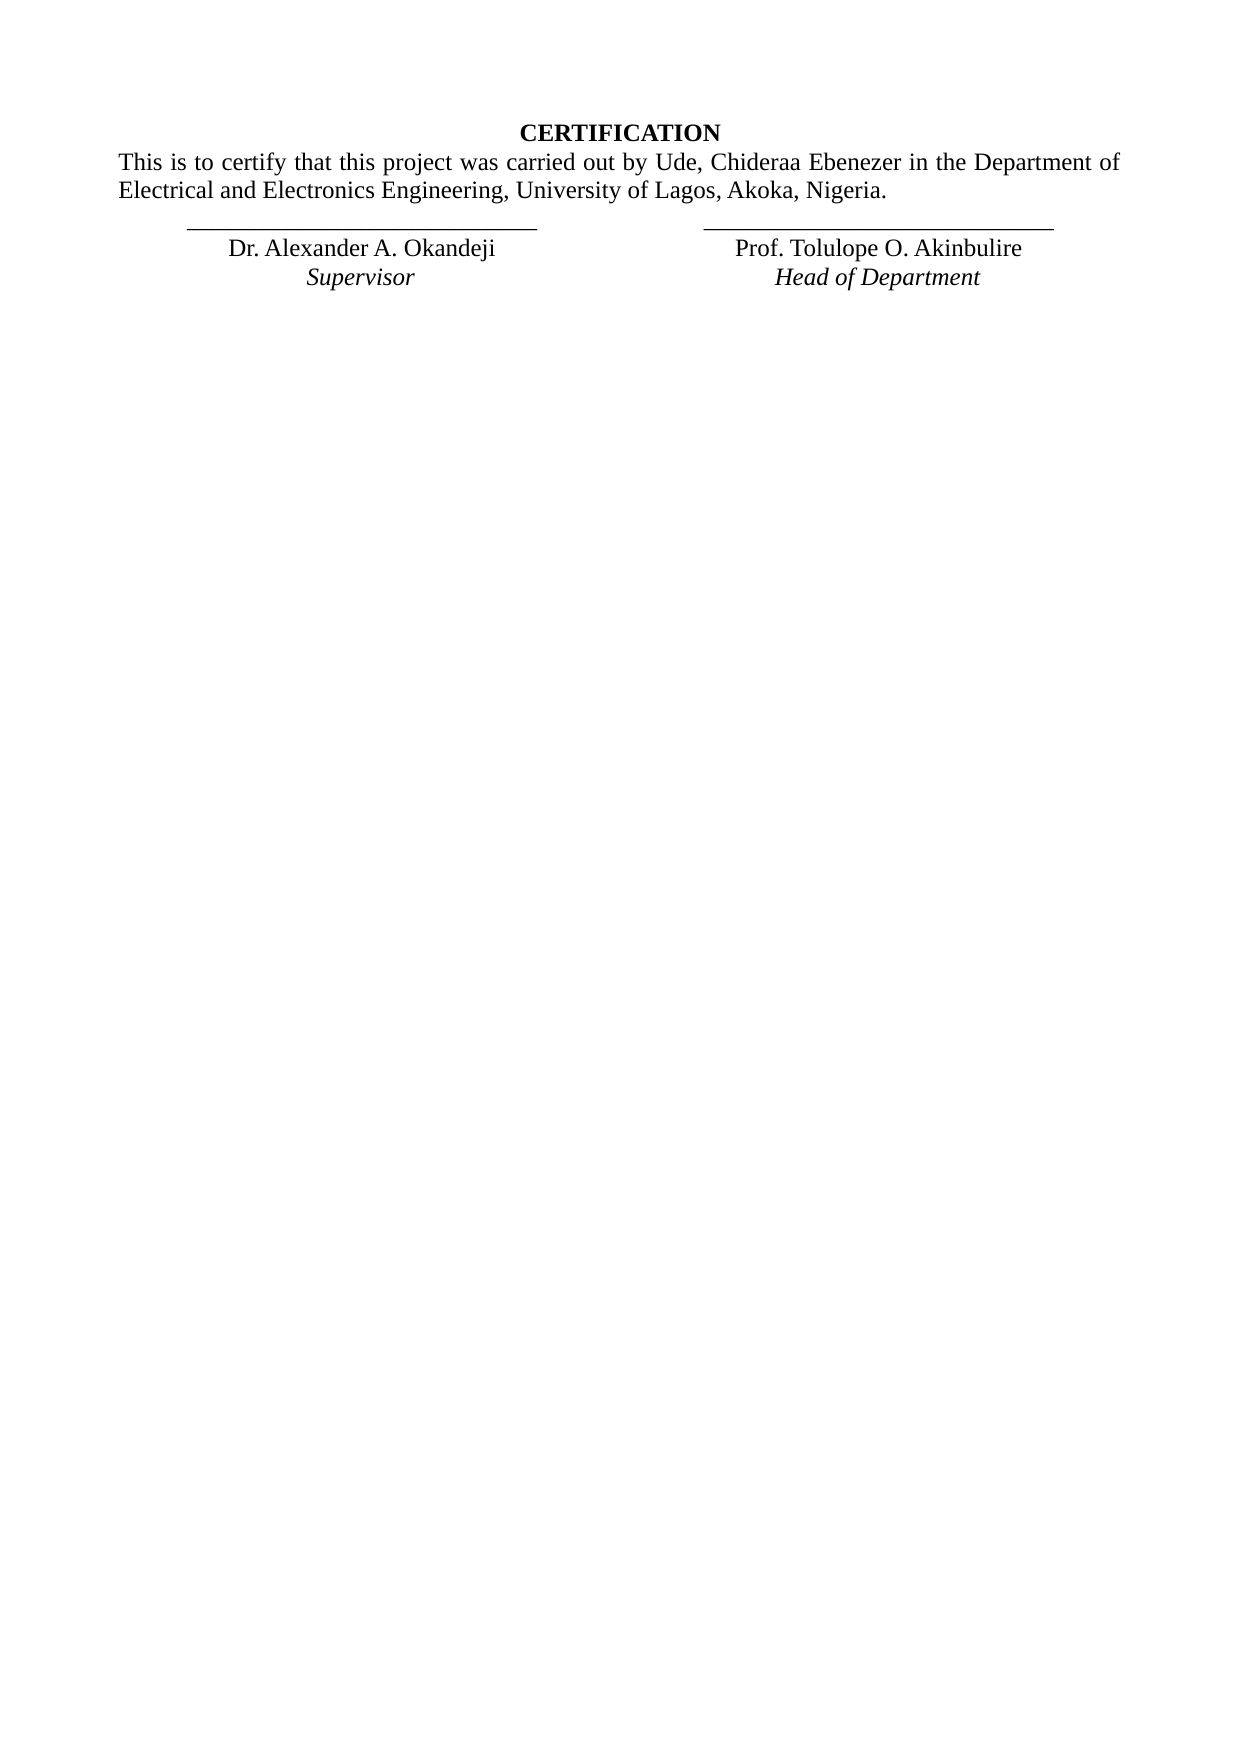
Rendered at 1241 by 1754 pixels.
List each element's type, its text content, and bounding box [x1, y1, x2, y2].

text Prof. Tolulope O. Akinbulire [635, 233, 1122, 262]
text CERTIFICATION [118, 118, 1122, 147]
text Dr. Alexander A. Okandeji [118, 233, 605, 262]
text ____________________________ [635, 204, 1122, 233]
text This is to certify that this project was carried out by Ude, Chideraa Ebenezer in the Department of Electrical and Electronics Engineering, University of Lagos, Akoka, Nigeria. [118, 147, 1122, 204]
text Head of Department [635, 262, 1122, 291]
text ____________________________ [118, 204, 605, 233]
text Supervisor [118, 262, 605, 291]
